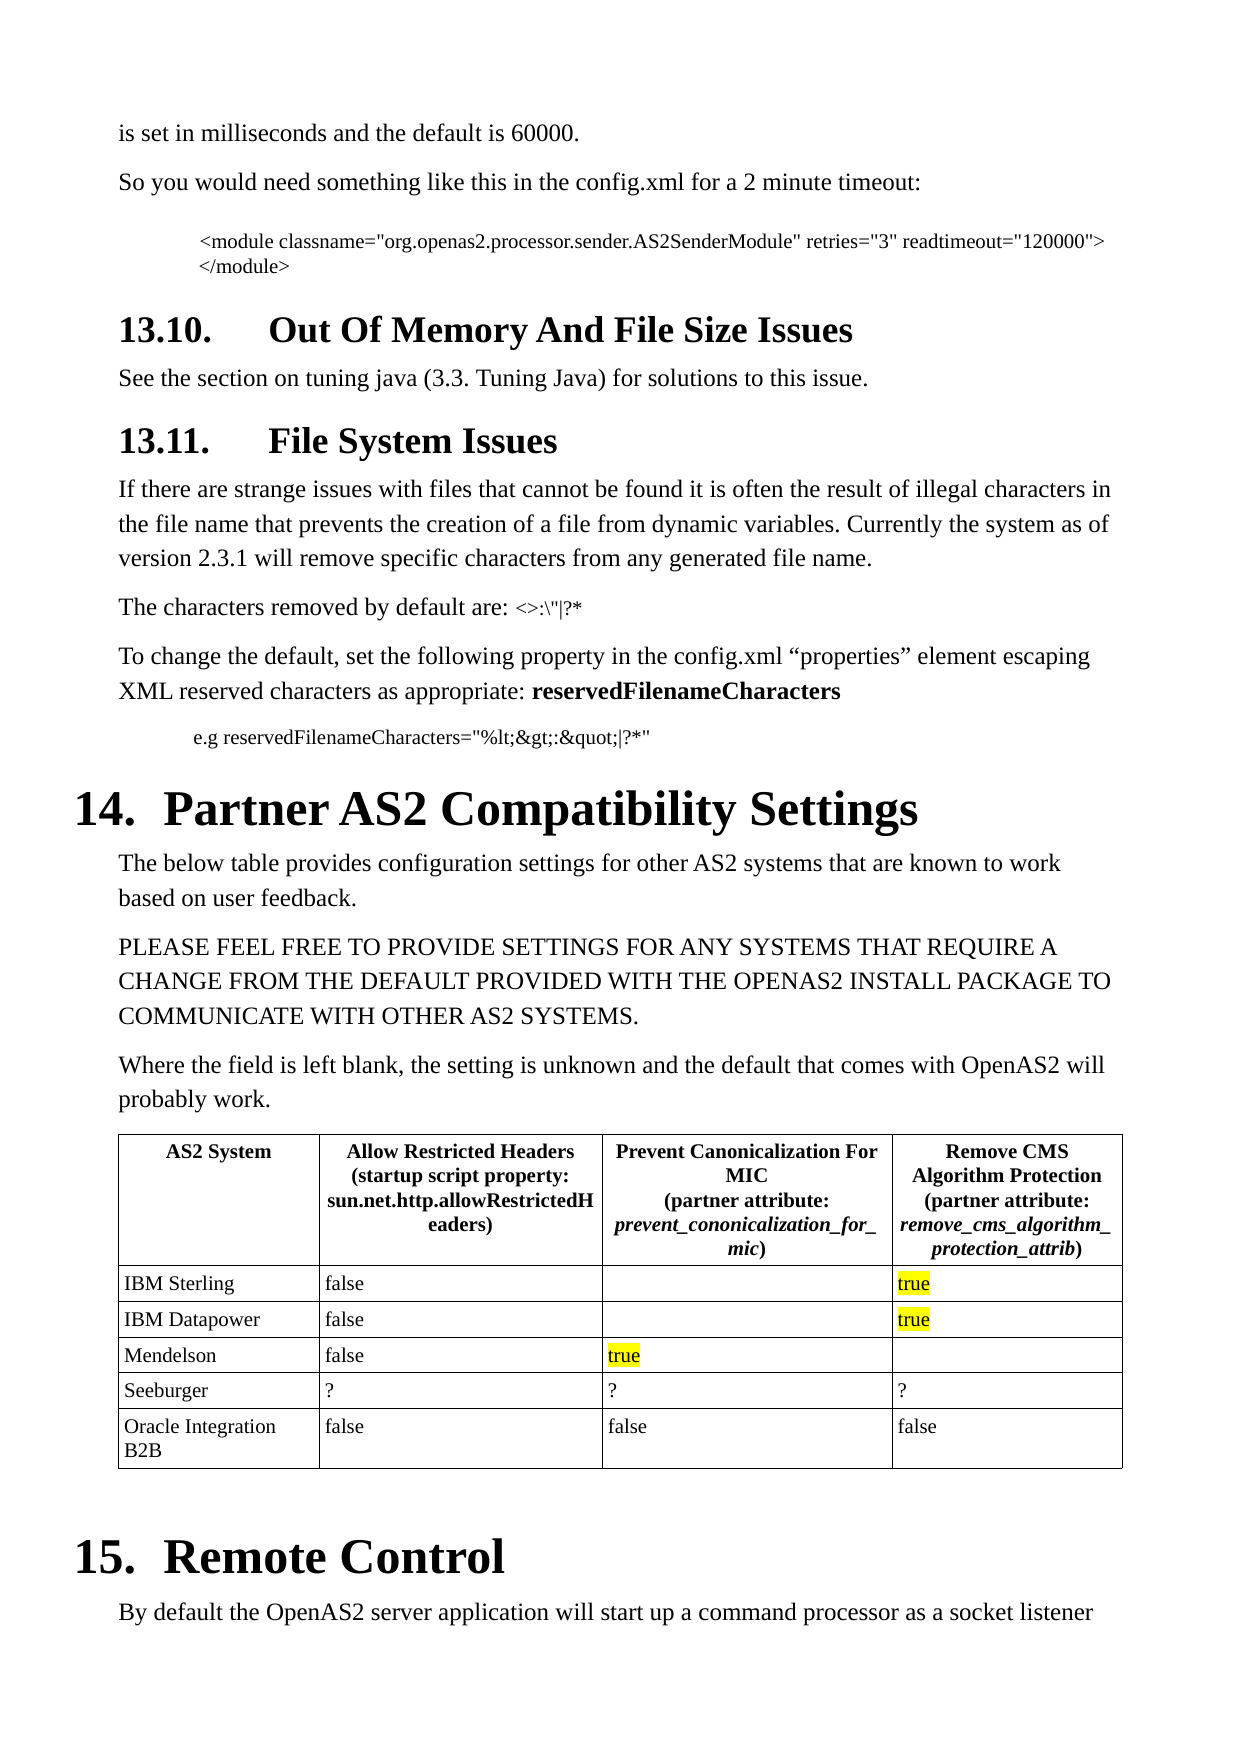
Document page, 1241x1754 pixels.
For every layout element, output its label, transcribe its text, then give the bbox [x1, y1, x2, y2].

table_cell ? [893, 1373, 1122, 1408]
table_cell ? [603, 1373, 892, 1408]
table_cell false [320, 1302, 602, 1337]
text By default the OpenAS2 server application will start up a command processor as a socket listener [118, 1597, 1122, 1626]
text So you would need something like this in the config.xml for a 2 minute timeout: [118, 167, 1122, 196]
table_cell [603, 1266, 892, 1301]
table_header AS2 System [119, 1135, 319, 1265]
text The characters removed by default are: <>:\"|?* [118, 592, 1122, 621]
table_cell false [320, 1266, 602, 1301]
text <module classname="org.openas2.processor.sender.AS2SenderModule" retries="3" readtimeout="120000"> </module> [193, 225, 1122, 278]
table_header Allow Restricted Headers (startup script property: sun.net.http.allowRestrictedHeaders) [320, 1135, 602, 1265]
table_cell Mendelson [119, 1338, 319, 1372]
text is set in milliseconds and the default is 60000. [118, 118, 1122, 147]
table_cell ? [320, 1373, 602, 1408]
table_cell Oracle Integration B2B [119, 1409, 319, 1468]
subtitle File System Issues [118, 419, 1122, 462]
text See the section on tuning java (3.3Tuning Java) for solutions to this issue. [118, 363, 1122, 392]
table_cell false [320, 1338, 602, 1372]
subtitle Out Of Memory And File Size Issues [118, 308, 1122, 351]
table_cell false [603, 1409, 892, 1468]
table_cell true [893, 1266, 1122, 1301]
table_cell false [320, 1409, 602, 1468]
table_cell IBM Datapower [119, 1302, 319, 1337]
text PLEASE FEEL FREE TO PROVIDE SETTINGS FOR ANY SYSTEMS THAT REQUIRE A CHANGE FROM THE DEFAULT PROVIDED WITH THE OPENAS2 INSTALL PACKAGE TO COMMUNICATE WITH OTHER AS2 SYSTEMS. [118, 932, 1122, 1030]
table_cell true [893, 1302, 1122, 1337]
table_cell IBM Sterling [119, 1266, 319, 1301]
table_cell [603, 1302, 892, 1337]
table_header Prevent Canonicalization For MIC (partner attribute: prevent_cononicalization_for_mic) [603, 1135, 892, 1265]
table_header Remove CMS Algorithm Protection (partner attribute: remove_cms_algorithm_protection_attrib) [893, 1135, 1122, 1265]
subtitle Partner AS2 Compatibility Settings [73, 778, 1122, 836]
table_cell [893, 1338, 1122, 1372]
text Where the field is left blank, the setting is unknown and the default that comes with OpenAS2 will probably work. [118, 1050, 1122, 1113]
subtitle Remote Control [73, 1527, 1122, 1585]
table_cell false [893, 1409, 1122, 1468]
text The below table provides configuration settings for other AS2 systems that are known to work based on user feedback. [118, 848, 1122, 912]
table_cell Seeburger [119, 1373, 319, 1408]
table_cell true [603, 1338, 892, 1372]
text If there are strange issues with files that cannot be found it is often the result of illegal characters in the file name that prevents the creation of a file from dynamic variables. Currently the system as of version 2.3.1 will remove specific characters from any generated file name. [118, 474, 1122, 572]
text To change the default, set the following property in the config.xml “properties” element escaping XML reserved characters as appropriate: reservedFilenameCharacters [118, 641, 1122, 704]
text e.g reservedFilenameCharacters="%lt;&gt;:&quot;|?*" [193, 725, 1122, 749]
